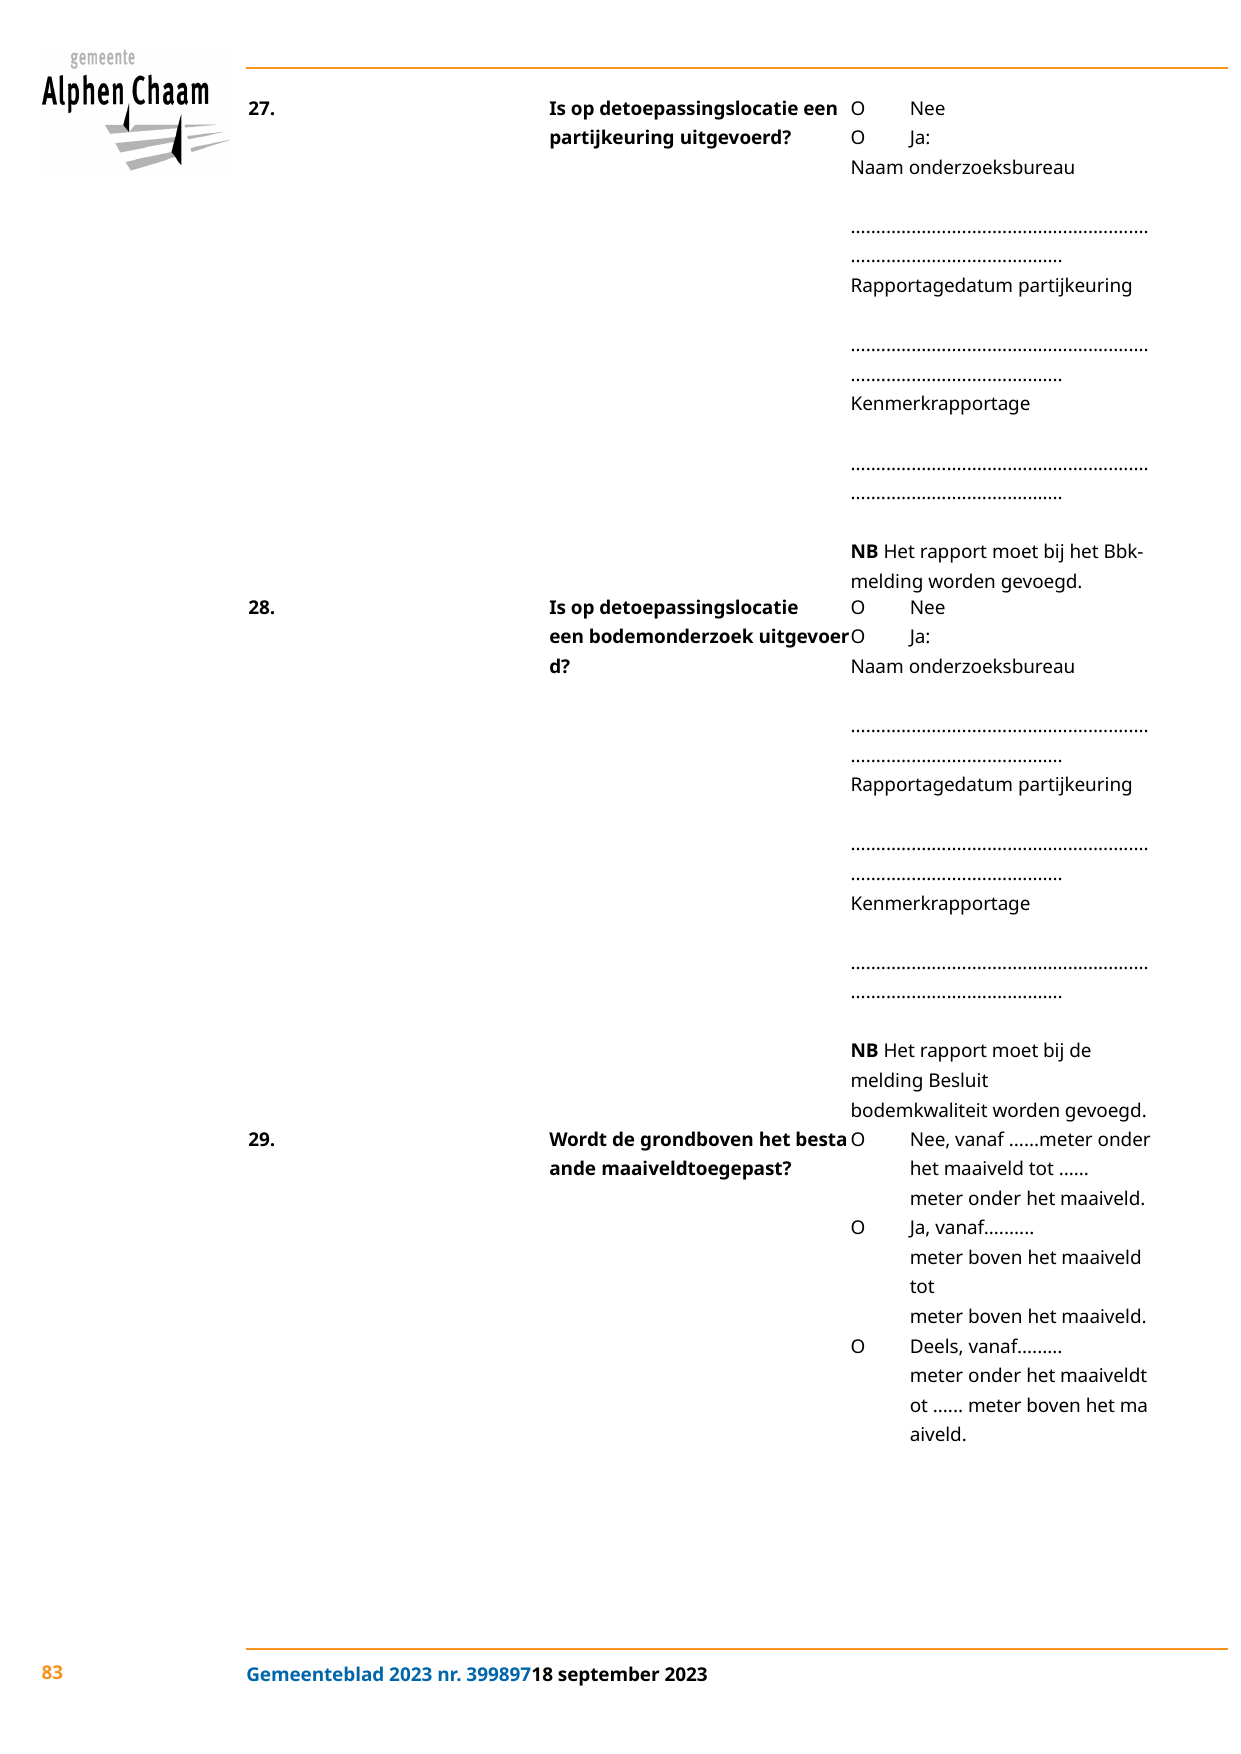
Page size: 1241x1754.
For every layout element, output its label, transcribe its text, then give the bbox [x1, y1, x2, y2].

picture [41, 47, 231, 172]
table_cell Is op detoepassingslocatie een partijkeuring uitgevoerd? [549, 95, 850, 594]
table_cell Nee Ja: Naam onderzoeksbureau ..................................................................................................... Rapportagedatum partijkeuring ..................................................................................................... Kenmerkrapportage ..................................................................................................... NB Het rapport moet bij de melding Besluit bodemkwaliteit worden gevoegd. [850, 594, 1152, 1122]
table_cell Is op detoepassingslocatie een bodemonderzoek uitgevoerd? [549, 594, 850, 1122]
table_cell 27. [248, 95, 549, 594]
table_header Wordt de grondboven het bestaande maaiveldtoegepast? [549, 1126, 850, 1447]
table_cell 28. [248, 594, 549, 1122]
table_header 29. [248, 1126, 549, 1447]
table_header Nee, vanaf ......meter onder het maaiveld tot ...... meter onder het maaiveld. Ja, vanaf.......... meter boven het maaiveld tot meter boven het maaiveld. Deels, vanaf......... meter onder het maaiveldtot ...... meter boven het maaiveld. [850, 1126, 1152, 1447]
table_cell Nee Ja: Naam onderzoeksbureau ..................................................................................................... Rapportagedatum partijkeuring ..................................................................................................... Kenmerkrapportage ..................................................................................................... NB Het rapport moet bij het Bbk-melding worden gevoegd. [850, 95, 1152, 594]
